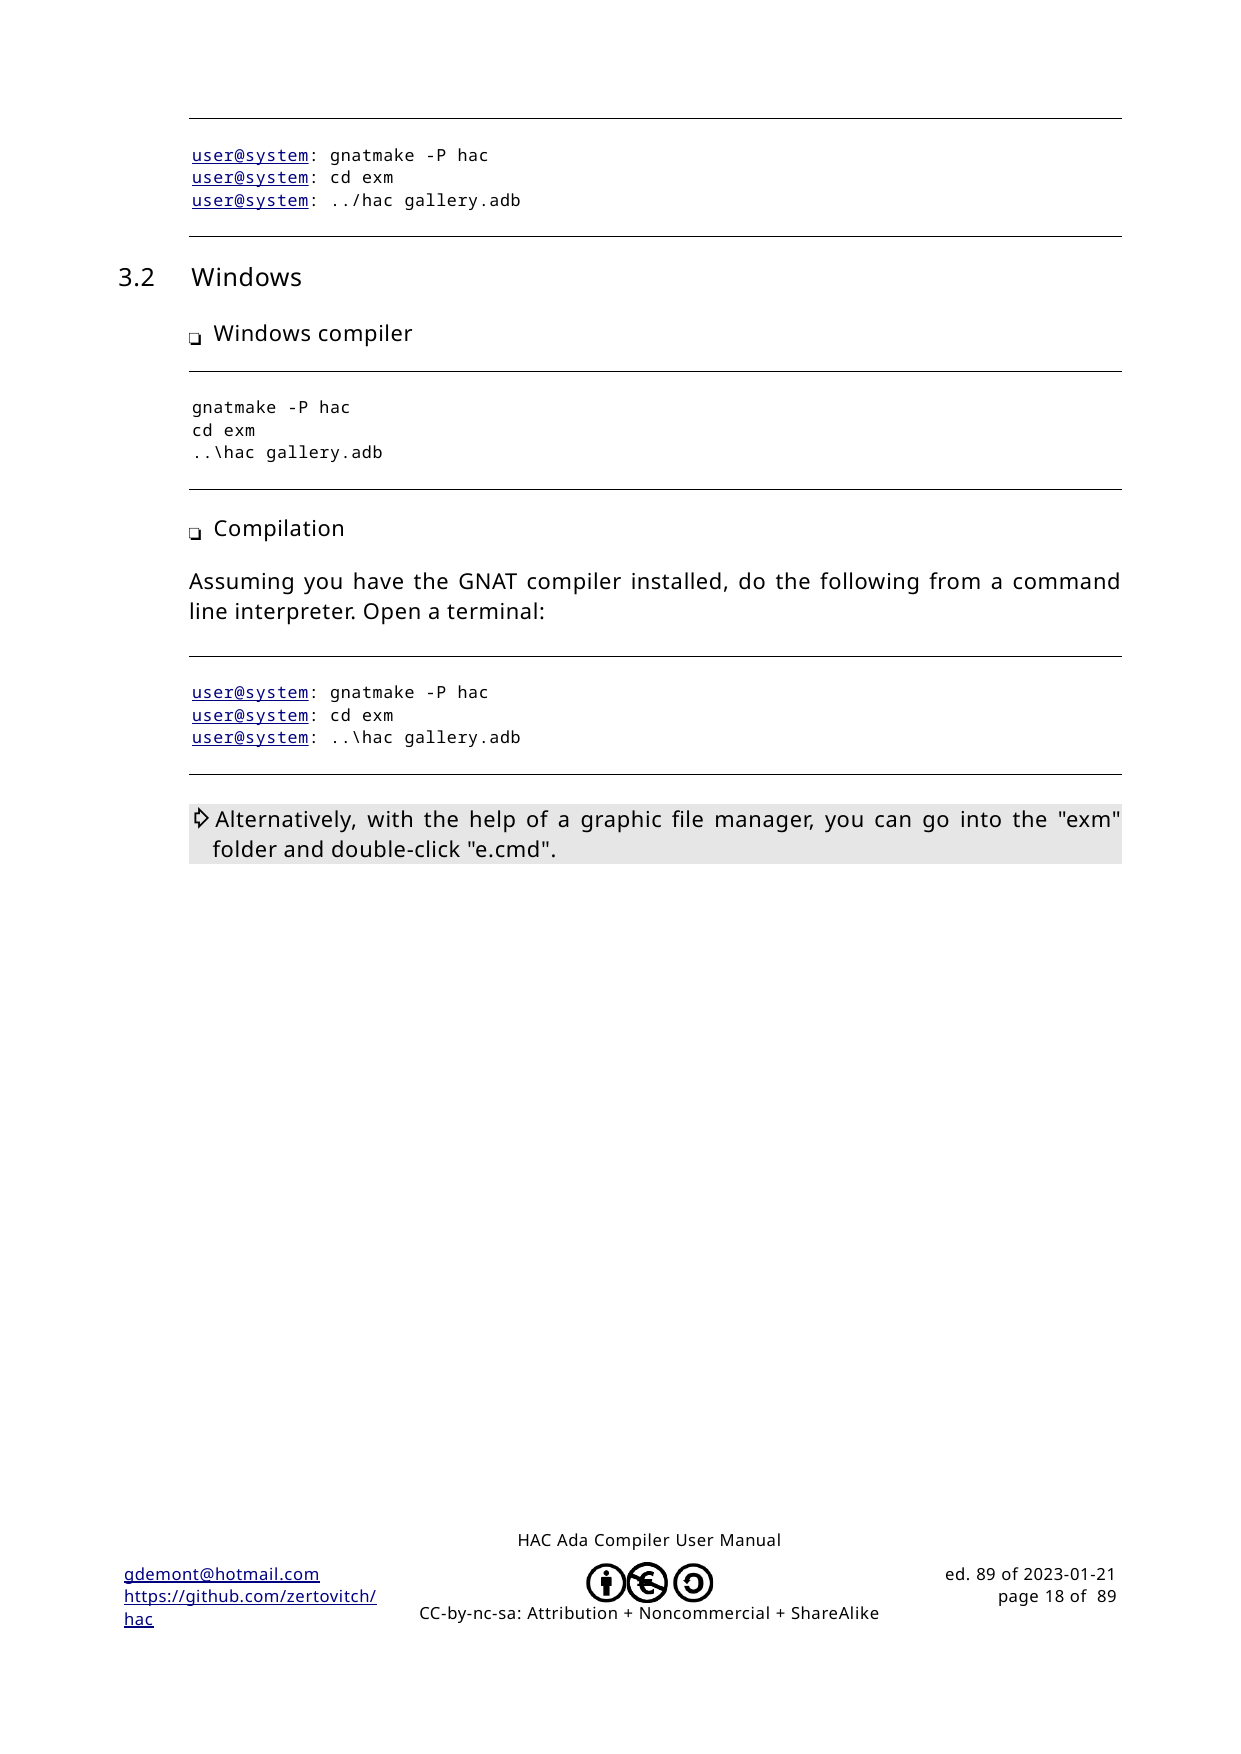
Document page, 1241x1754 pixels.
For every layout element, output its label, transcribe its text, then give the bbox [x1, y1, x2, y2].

subtitle Windows [118, 260, 1122, 294]
list cd exm [189, 416, 1122, 438]
picture [672, 1562, 714, 1603]
list ..\hac gallery.adb [189, 438, 1122, 489]
list Alternatively, with the help of a graphic file manager, you can go into the "exm" folder and double-click "e.cmd". [189, 804, 1122, 864]
picture [585, 1562, 668, 1603]
list gnatmake -P hac [189, 372, 1122, 416]
subtitle Compilation [189, 513, 1122, 554]
subtitle Windows compiler [189, 318, 1122, 359]
list user@system: gnatmake -P hac user@system: cd exm user@system: ../hac gallery.adb [189, 119, 1122, 236]
list user@system: gnatmake -P hac user@system: cd exm user@system: ..\hac gallery.adb [189, 657, 1122, 774]
text Assuming you have the GNAT compiler installed, do the following from a command line interpreter. Open a terminal: [189, 566, 1122, 626]
